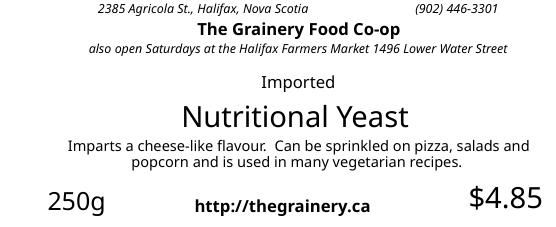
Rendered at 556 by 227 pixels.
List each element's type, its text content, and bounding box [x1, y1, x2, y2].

table_cell $4.85 [420, 175, 550, 217]
table_cell 250g [47, 175, 145, 217]
table_cell http://thegrainery.ca [145, 175, 420, 217]
table_header 2385 Agricola St., Halifax, Nova Scotia (902) 446-3301 The Grainery Food Co-op also open Saturdays at the Halifax Farmers Market 1496 Lower Water Street [47, 0, 550, 57]
table_cell Imported Nutritional Yeast Imparts a cheese-like flavour. Can be sprinkled on pizza, salads and popcorn and is used in many vegetarian recipes. [47, 57, 550, 175]
